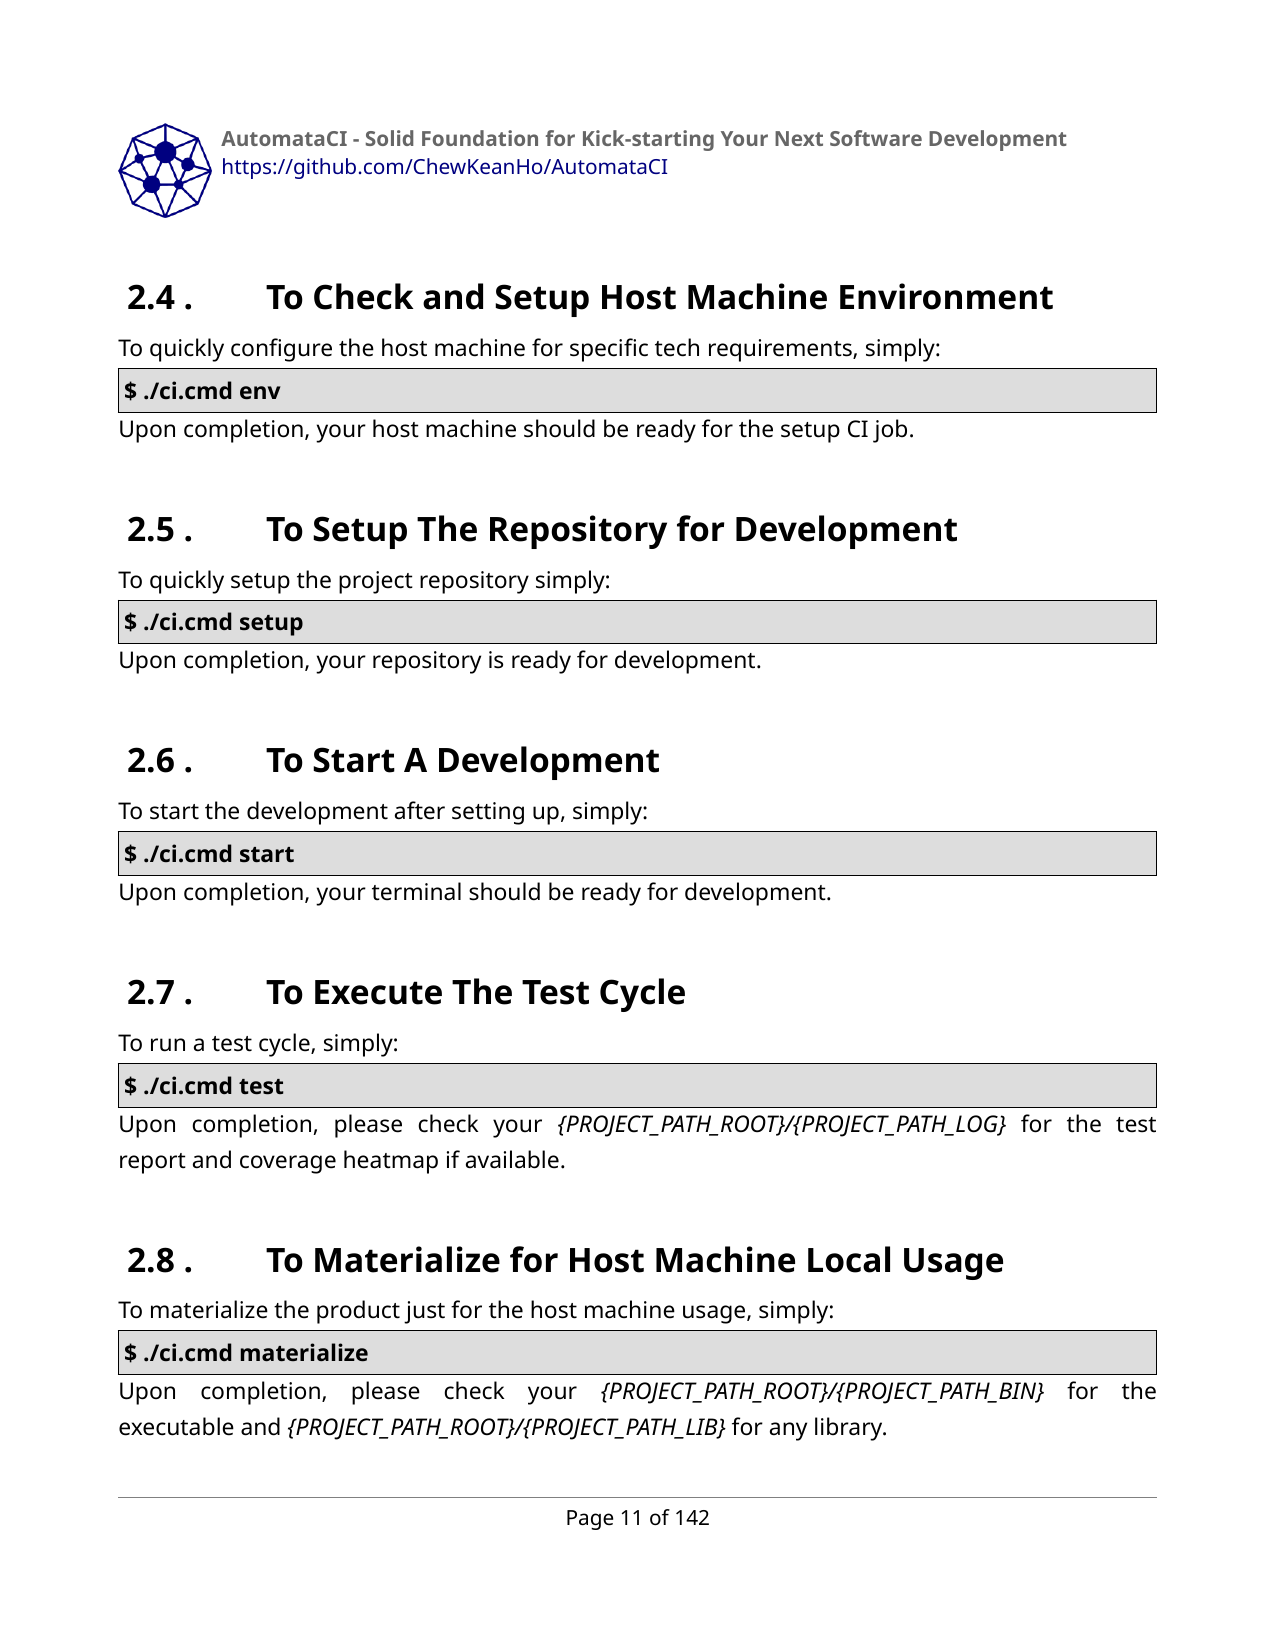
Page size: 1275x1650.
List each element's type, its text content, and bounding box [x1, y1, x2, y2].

text Upon completion, your host machine should be ready for the setup CI job. [118, 413, 1157, 444]
table_header $ ./ci.cmd setup [119, 601, 1156, 643]
text To materialize the product just for the host machine usage, simply: [118, 1294, 1157, 1326]
text Upon completion, your terminal should be ready for development. [118, 876, 1157, 907]
text To run a test cycle, simply: [118, 1027, 1157, 1058]
subtitle To Start A Development [118, 737, 1157, 783]
table_header $ ./ci.cmd start [119, 832, 1156, 875]
table_header $ ./ci.cmd materialize [119, 1331, 1156, 1374]
subtitle To Execute The Test Cycle [118, 969, 1157, 1014]
table_header $ ./ci.cmd test [119, 1064, 1156, 1107]
text To start the development after setting up, simply: [118, 795, 1157, 826]
text Upon completion, your repository is ready for development. [118, 644, 1157, 676]
text To quickly configure the host machine for specific tech requirements, simply: [118, 332, 1157, 363]
text Upon completion, please check your {PROJECT_PATH_ROOT}/{PROJECT_PATH_LOG} for the test report and coverage heatmap if available. [118, 1108, 1157, 1175]
subtitle To Materialize for Host Machine Local Usage [118, 1236, 1157, 1282]
text To quickly setup the project repository simply: [118, 563, 1157, 595]
table_header $ ./ci.cmd env [119, 369, 1156, 412]
subtitle To Check and Setup Host Machine Environment [118, 274, 1157, 319]
picture [118, 123, 212, 218]
subtitle To Setup The Repository for Development [118, 505, 1157, 551]
text Upon completion, please check your {PROJECT_PATH_ROOT}/{PROJECT_PATH_BIN} for the executable and {PROJECT_PATH_ROOT}/{PROJECT_PATH_LIB} for any library. [118, 1375, 1157, 1442]
